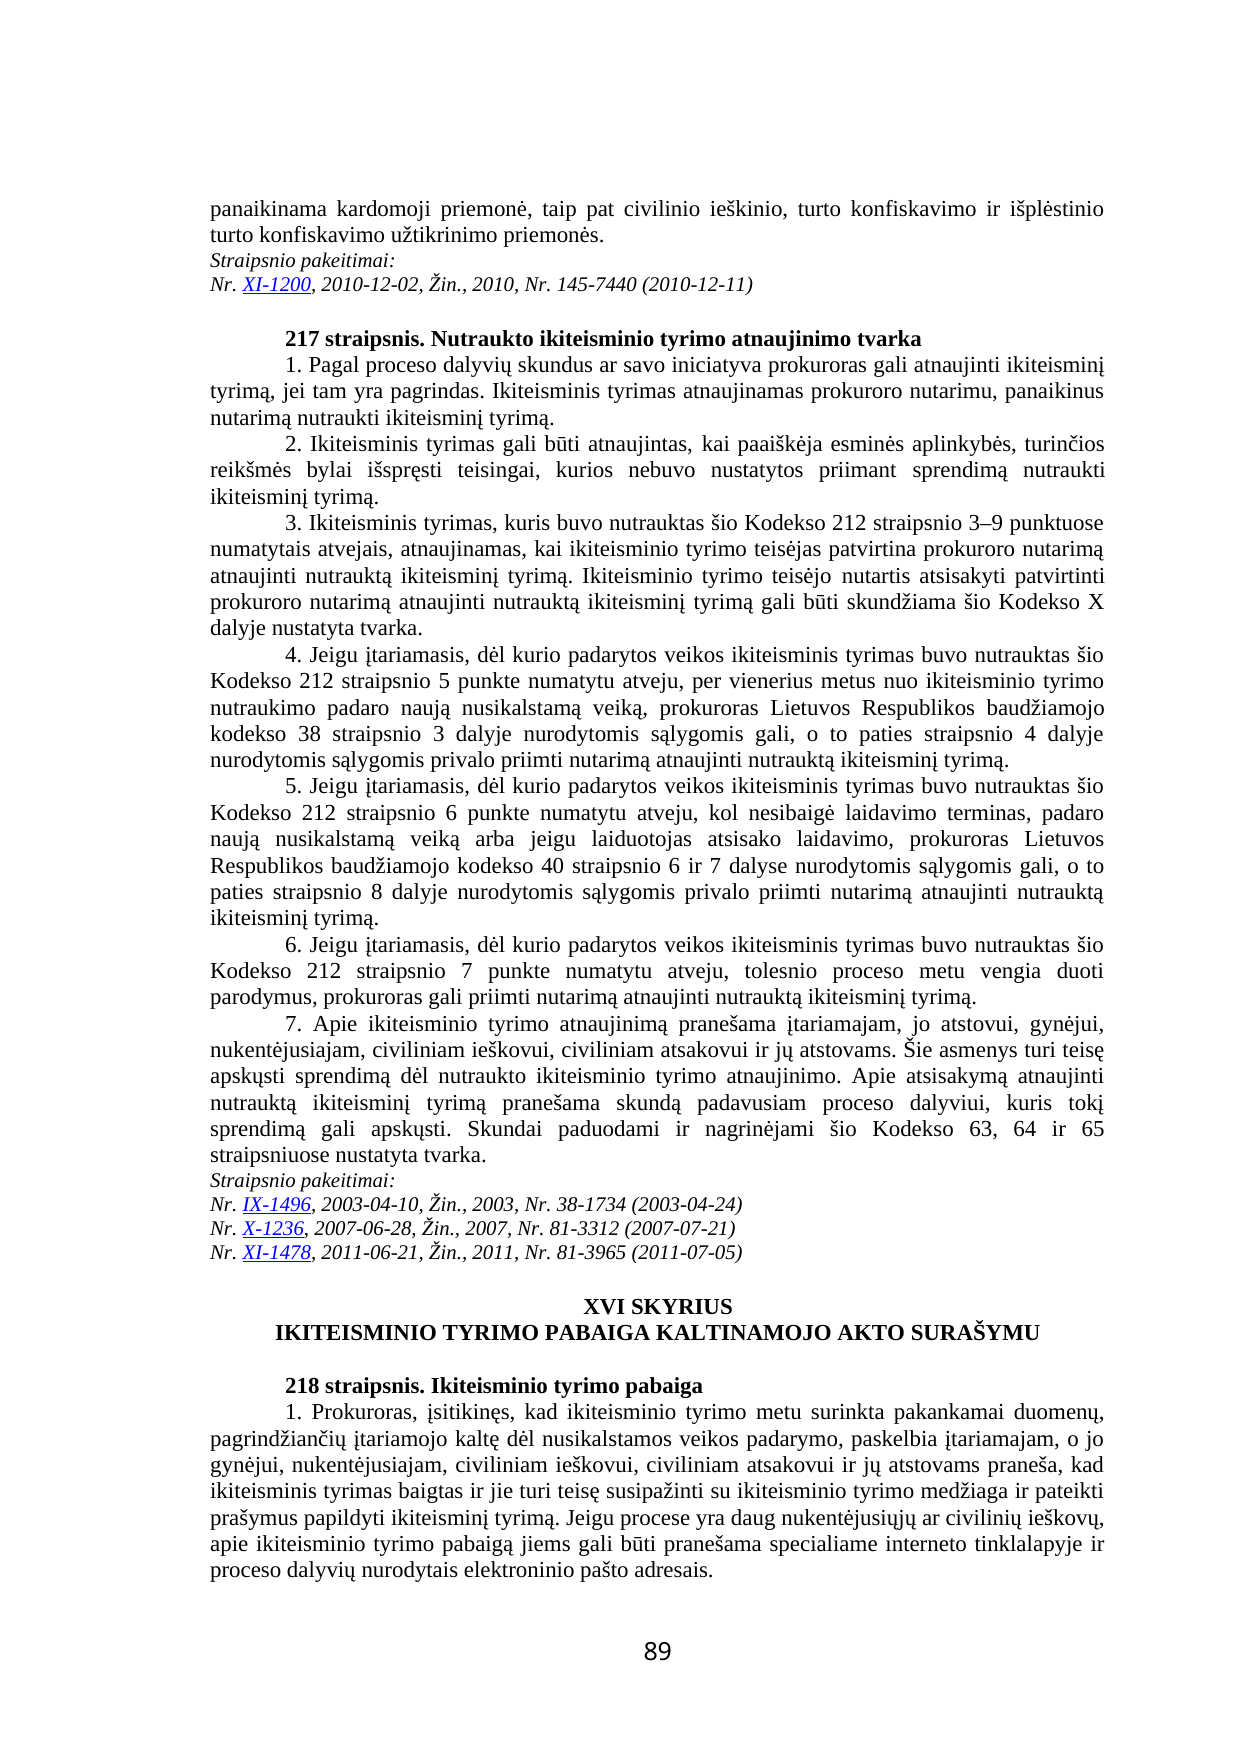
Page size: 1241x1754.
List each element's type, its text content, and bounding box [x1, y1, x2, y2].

text Nr. IX-1496, 2003-04-10, Žin., 2003, Nr. 38-1734 (2003-04-24) [210, 1192, 1106, 1216]
text Straipsnio pakeitimai: [210, 248, 1106, 272]
text Nr. XI-1200, 2010-12-02, Žin., 2010, Nr. 145-7440 (2010-12-11) [210, 272, 1106, 296]
text 218 straipsnis. Ikiteisminio tyrimo pabaiga [210, 1372, 1106, 1398]
text 5. Jeigu įtariamasis, dėl kurio padarytos veikos ikiteisminis tyrimas buvo nutrauktas šio Kodekso 212 straipsnio 6 punkte numatytu atveju, kol nesibaigė laidavimo terminas, padaro naują nusikalstamą veiką arba jeigu laiduotojas atsisako laidavimo, prokuroras Lietuvos Respublikos baudžiamojo kodekso 40 straipsnio 6 ir 7 dalyse nurodytomis sąlygomis gali, o to paties straipsnio 8 dalyje nurodytomis sąlygomis privalo priimti nutarimą atnaujinti nutrauktą ikiteisminį tyrimą. [210, 773, 1106, 931]
text 2. Ikiteisminis tyrimas gali būti atnaujintas, kai paaiškėja esminės aplinkybės, turinčios reikšmės bylai išspręsti teisingai, kurios nebuvo nustatytos priimant sprendimą nutraukti ikiteisminį tyrimą. [210, 430, 1106, 509]
text panaikinama kardomoji priemonė, taip pat civilinio ieškinio, turto konfiskavimo ir išplėstinio turto konfiskavimo užtikrinimo priemonės. [210, 195, 1106, 248]
text 3. Ikiteisminis tyrimas, kuris buvo nutrauktas šio Kodekso 212 straipsnio 3–9 punktuose numatytais atvejais, atnaujinamas, kai ikiteisminio tyrimo teisėjas patvirtina prokuroro nutarimą atnaujinti nutrauktą ikiteisminį tyrimą. Ikiteisminio tyrimo teisėjo nutartis atsisakyti patvirtinti prokuroro nutarimą atnaujinti nutrauktą ikiteisminį tyrimą gali būti skundžiama šio Kodekso X dalyje nustatyta tvarka. [210, 509, 1106, 641]
text 7. Apie ikiteisminio tyrimo atnaujinimą pranešama įtariamajam, jo atstovui, gynėjui, nukentėjusiajam, civiliniam ieškovui, civiliniam atsakovui ir jų atstovams. Šie asmenys turi teisę apskųsti sprendimą dėl nutraukto ikiteisminio tyrimo atnaujinimo. Apie atsisakymą atnaujinti nutrauktą ikiteisminį tyrimą pranešama skundą padavusiam proceso dalyviui, kuris tokį sprendimą gali apskųsti. Skundai paduodami ir nagrinėjami šio Kodekso 63, 64 ir 65 straipsniuose nustatyta tvarka. [210, 1010, 1106, 1168]
text 1. Pagal proceso dalyvių skundus ar savo iniciatyva prokuroras gali atnaujinti ikiteisminį tyrimą, jei tam yra pagrindas. Ikiteisminis tyrimas atnaujinamas prokuroro nutarimu, panaikinus nutarimą nutraukti ikiteisminį tyrimą. [210, 351, 1106, 430]
text 1. Prokuroras, įsitikinęs, kad ikiteisminio tyrimo metu surinkta pakankamai duomenų, pagrindžiančių įtariamojo kaltę dėl nusikalstamos veikos padarymo, paskelbia įtariamajam, o jo gynėjui, nukentėjusiajam, civiliniam ieškovui, civiliniam atsakovui ir jų atstovams praneša, kad ikiteisminis tyrimas baigtas ir jie turi teisę susipažinti su ikiteisminio tyrimo medžiaga ir pateikti prašymus papildyti ikiteisminį tyrimą. Jeigu procese yra daug nukentėjusiųjų ar civilinių ieškovų, apie ikiteisminio tyrimo pabaigą jiems gali būti pranešama specialiame interneto tinklalapyje ir proceso dalyvių nurodytais elektroninio pašto adresais. [210, 1398, 1106, 1583]
text Ikiteisminio tyrimo pabaiga kaltinamojo akto surašymu [210, 1319, 1106, 1346]
text Nr. XI-1478, 2011-06-21, Žin., 2011, Nr. 81-3965 (2011-07-05) [210, 1240, 1106, 1264]
text 4. Jeigu įtariamasis, dėl kurio padarytos veikos ikiteisminis tyrimas buvo nutrauktas šio Kodekso 212 straipsnio 5 punkte numatytu atveju, per vienerius metus nuo ikiteisminio tyrimo nutraukimo padaro naują nusikalstamą veiką, prokuroras Lietuvos Respublikos baudžiamojo kodekso 38 straipsnio 3 dalyje nurodytomis sąlygomis gali, o to paties straipsnio 4 dalyje nurodytomis sąlygomis privalo priimti nutarimą atnaujinti nutrauktą ikiteisminį tyrimą. [210, 641, 1106, 773]
text 217 straipsnis. Nutraukto ikiteisminio tyrimo atnaujinimo tvarka [210, 324, 1106, 351]
text Nr. X-1236, 2007-06-28, Žin., 2007, Nr. 81-3312 (2007-07-21) [210, 1216, 1106, 1240]
text Straipsnio pakeitimai: [210, 1168, 1106, 1192]
text 6. Jeigu įtariamasis, dėl kurio padarytos veikos ikiteisminis tyrimas buvo nutrauktas šio Kodekso 212 straipsnio 7 punkte numatytu atveju, tolesnio proceso metu vengia duoti parodymus, prokuroras gali priimti nutarimą atnaujinti nutrauktą ikiteisminį tyrimą. [210, 931, 1106, 1010]
text XVI skyrius [210, 1293, 1106, 1319]
